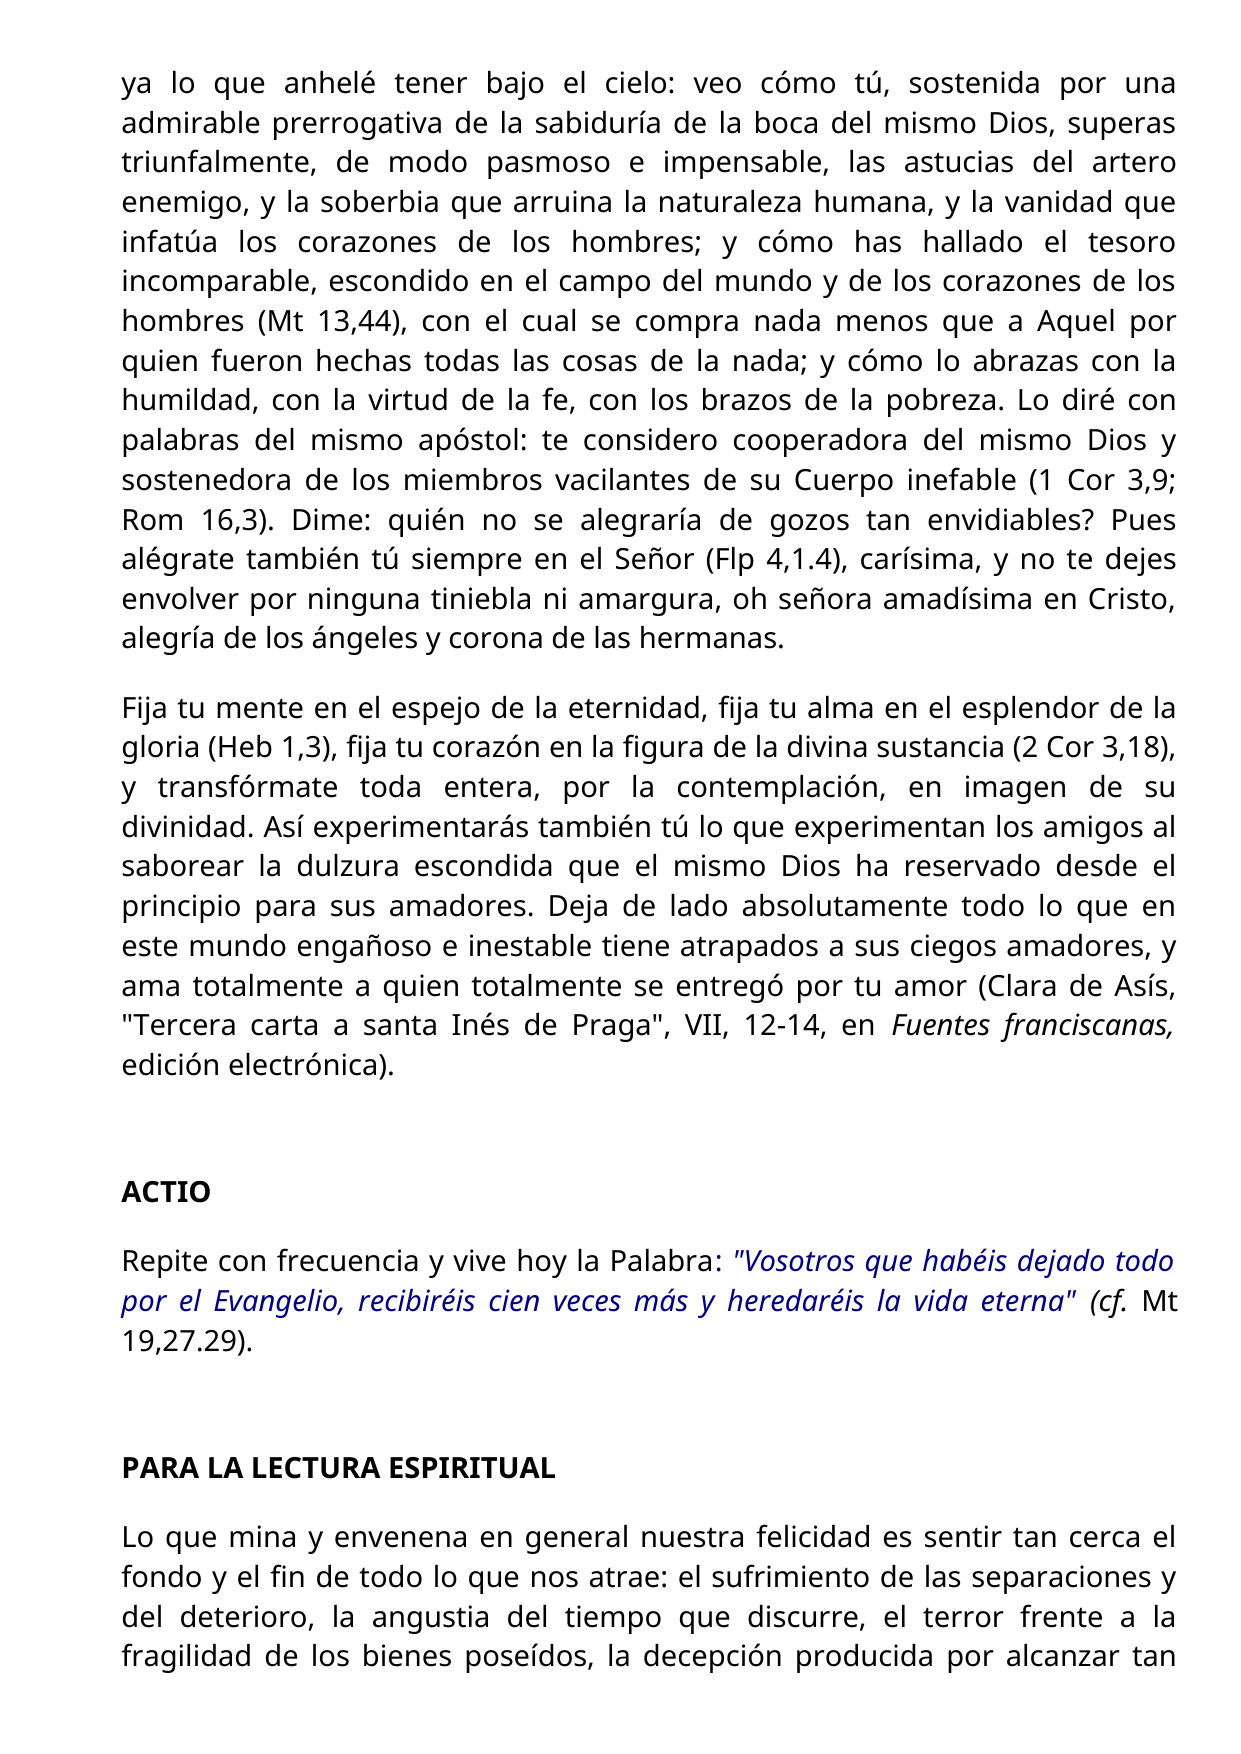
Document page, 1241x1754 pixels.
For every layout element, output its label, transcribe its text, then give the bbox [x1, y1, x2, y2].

table_header ya lo que anhelé tener bajo el cielo: veo cómo tú, sostenida por una admirable prerrogativa de la sabiduría de la boca del mismo Dios, superas triunfalmente, de modo pasmoso e impensable, las astucias del artero enemigo, y la soberbia que arruina la naturaleza humana, y la vanidad que infatúa los corazones de los hombres; y cómo has hallado el tesoro incomparable, escondido en el campo del mundo y de los corazones de los hombres (Mt 13,44), con el cual se compra nada menos que a Aquel por quien fueron hechas todas las cosas de la nada; y cómo lo abrazas con la humildad, con la virtud de la fe, con los brazos de la pobreza. Lo diré con palabras del mismo apóstol: te considero cooperadora del mismo Dios y sostenedora de los miembros vacilantes de su Cuerpo inefable (1 Cor 3,9; Rom 16,3). Dime: quién no se alegraría de gozos tan envidiables? Pues alégrate también tú siempre en el Señor (Flp 4,1.4), carísima, y no te dejes envolver por ninguna tiniebla ni amargura, oh señora amadísima en Cristo, alegría de los ángeles y corona de las hermanas. Fija tu mente en el espejo de la eternidad, fija tu alma en el esplendor de la gloria (Heb 1,3), fija tu corazón en la figura de la divina sustancia (2 Cor 3,18), y transfórmate toda entera, por la contemplación, en imagen de su divinidad. Así experimentarás también tú lo que experimentan los amigos al saborear la dulzura escondida que el mismo Dios ha reservado desde el principio para sus amadores. Deja de lado absolutamente todo lo que en este mundo engañoso e inestable tiene atrapados a sus ciegos amadores, y ama totalmente a quien totalmente se entregó por tu amor (Clara de Asís, "Tercera carta a santa Inés de Praga", VII, 12-14, en Fuentes franciscanas, edición electrónica). ACTIO Repite con frecuencia y vive hoy la Palabra: "Vosotros que habéis dejado todo por el Evangelio, recibiréis cien veces más y heredaréis la vida eterna" (cf. Mt 19,27.29). PARA LA LECTURA ESPIRITUAL Lo que mina y envenena en general nuestra felicidad es sentir tan cerca el fondo y el fin de todo lo que nos atrae: el sufrimiento de las separaciones y del deterioro, la angustia del tiempo que discurre, el terror frente a la fragilidad de los bienes poseídos, la decepción producida por alcanzar tan [118, 59, 1181, 1678]
